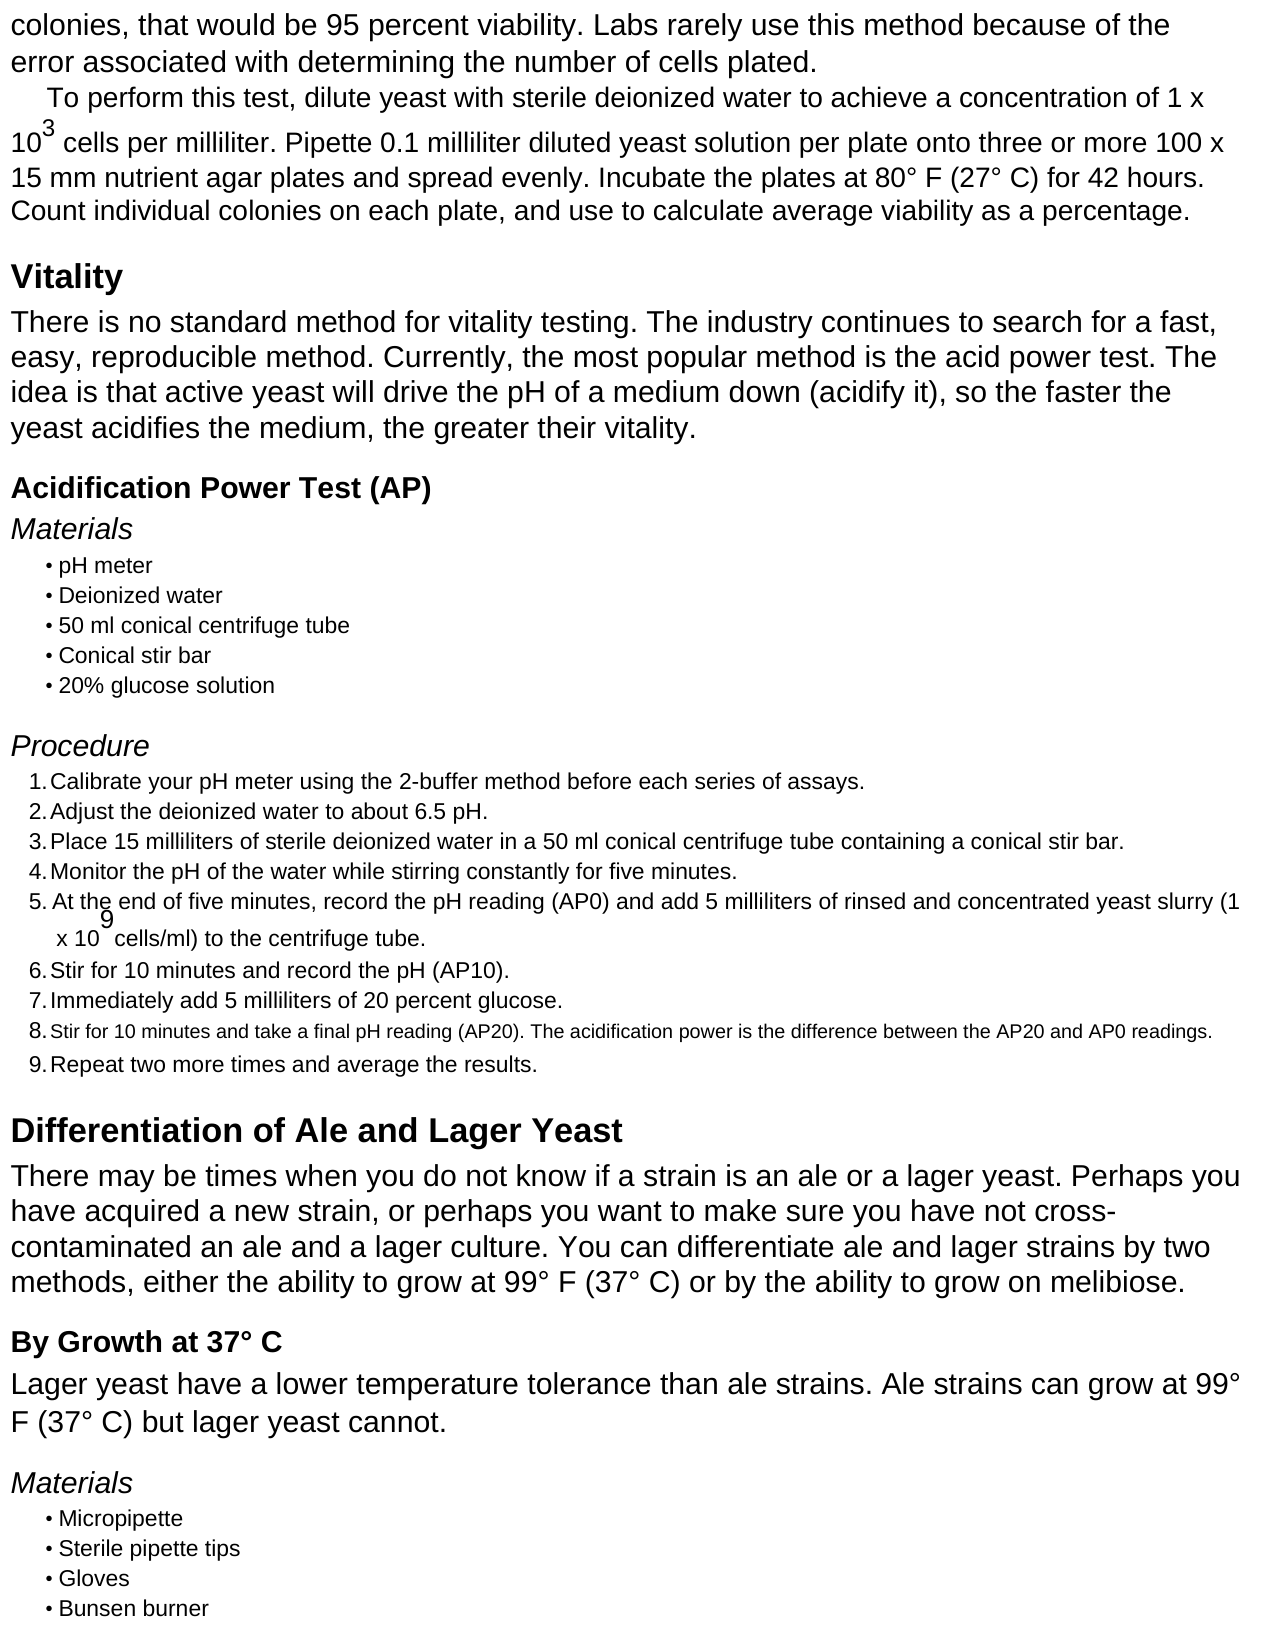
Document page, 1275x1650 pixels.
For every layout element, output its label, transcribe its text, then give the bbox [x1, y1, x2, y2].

text There is no standard method for vitality testing. The industry continues to search for a fast, easy, reproducible method. Currently, the most popular method is the acid power test. The idea is that active yeast will drive the pH of a medium down (acidify it), so the faster the yeast acidifies the medium, the greater their vitality. [10, 303, 1223, 444]
text Lager yeast have a lower temperature tolerance than ale strains. Ale strains can grow at 99° F (37° C) but lager yeast cannot. [10, 1366, 1260, 1438]
text Materials [10, 1464, 1262, 1499]
list Repeat two more times and average the results. [28, 1051, 1262, 1077]
list Stir for 10 minutes and record the pH (AP10). [28, 957, 1262, 984]
list Adjust the deionized water to about 6.5 pH. [28, 798, 1262, 825]
list Deionized water [45, 582, 1262, 608]
list Bunsen burner [45, 1595, 1262, 1622]
list Sterile pipette tips [45, 1535, 1262, 1562]
list Stir for 10 minutes and take a final pH reading (AP20). The acidification power is the difference between the AP20 and AP0 readings. [28, 1017, 1262, 1044]
list Calibrate your pH meter using the 2-buffer method before each series of assays. [28, 768, 1262, 795]
list Monitor the pH of the water while stirring constantly for five minutes. [28, 858, 1262, 885]
text To perform this test, dilute yeast with sterile deionized water to achieve a concentration of 1 x 103 cells per milliliter. Pipette 0.1 milliliter diluted yeast solution per plate onto three or more 100 x 15 mm nutrient agar plates and spread evenly. Incubate the plates at 80° F (27° C) for 42 hours. Count individual colonies on each plate, and use to calculate average viability as a percentage. [10, 81, 1254, 226]
text Materials [10, 511, 1262, 546]
list Place 15 milliliters of sterile deionized water in a 50 ml conical centrifuge tube containing a conical stir bar. [28, 828, 1262, 855]
text Differentiation of Ale and Lager Yeast [10, 1111, 1262, 1150]
text colonies, that would be 95 percent viability. Labs rarely use this method because of the error associated with determining the number of cells plated. [10, 7, 1239, 79]
list Conical stir bar [45, 642, 1262, 668]
list pH meter [45, 552, 1262, 578]
list Micropipette [45, 1505, 1262, 1531]
text By Growth at 37° C [10, 1324, 1262, 1359]
list Immediately add 5 milliliters of 20 percent glucose. [28, 987, 1262, 1014]
list At the end of five minutes, record the pH reading (AP0) and add 5 milliliters of rinsed and concentrated yeast slurry (1 x 109cells/ml) to the centrifuge tube. [28, 888, 1244, 956]
list 20% glucose solution [45, 672, 1262, 698]
text There may be times when you do not know if a strain is an ale or a lager yeast. Perhaps you have acquired a new strain, or perhaps you want to make sure you have not cross-contaminated an ale and a lager culture. You can differentiate ale and lager strains by two methods, either the ability to grow at 99° F (37° C) or by the ability to grow on melibiose. [10, 1158, 1262, 1299]
text Acidification Power Test (AP) [10, 470, 1262, 505]
list 50 ml conical centrifuge tube [45, 612, 1262, 638]
text Vitality [10, 256, 1262, 296]
list Gloves [45, 1565, 1262, 1592]
text Procedure [10, 728, 1262, 763]
